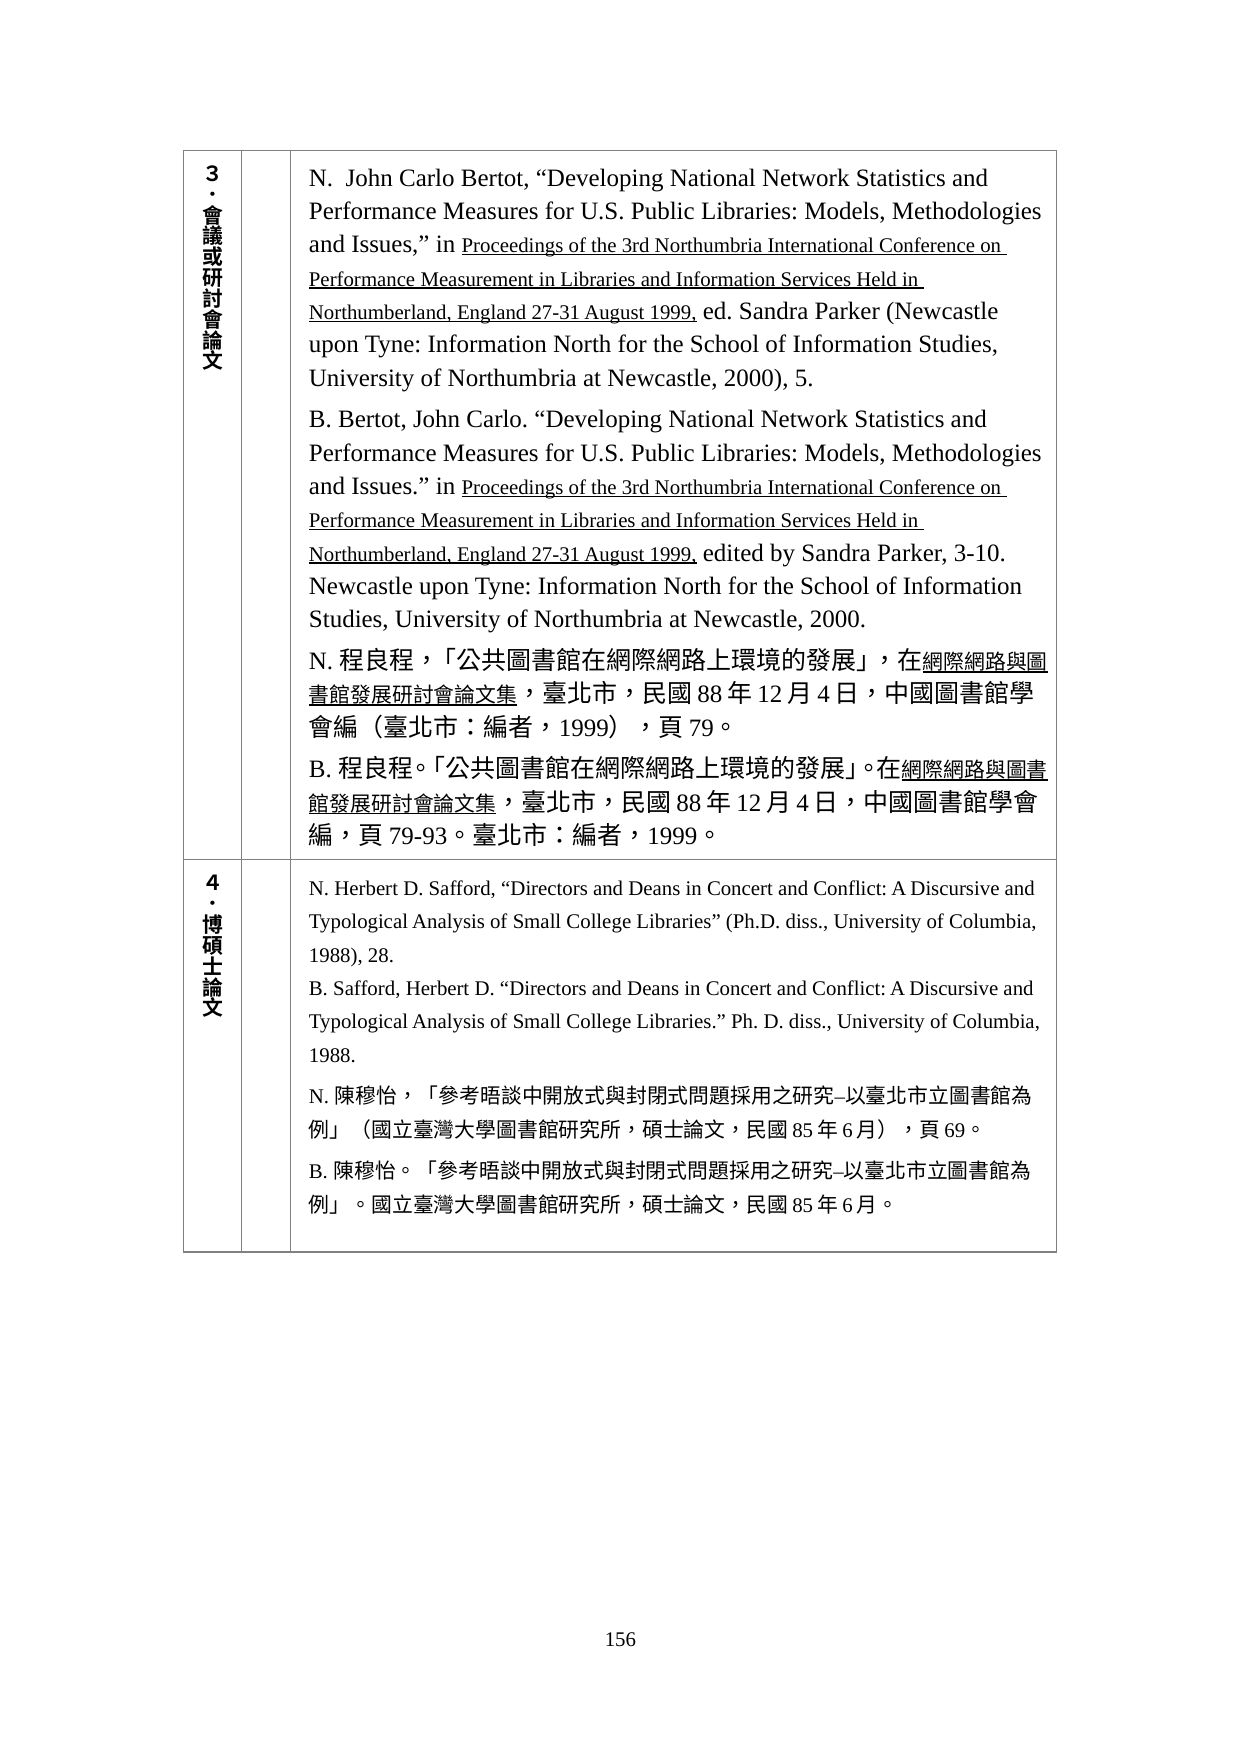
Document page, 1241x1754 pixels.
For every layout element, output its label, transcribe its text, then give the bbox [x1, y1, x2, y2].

table_cell ３．會議或研討會論文 [184, 151, 241, 859]
table_cell [242, 151, 290, 859]
table_cell N. Herbert D. Safford, “Directors and Deans in Concert and Conflict: A Discursive and Typological Analysis of Small College Libraries” (Ph.D. diss., University of Columbia, 1988), 28. B. Safford, Herbert D. “Directors and Deans in Concert and Conflict: A Discursive and Typological Analysis of Small College Libraries.” Ph. D. diss., University of Columbia, 1988. N. 陳穆怡，「參考晤談中開放式與封閉式問題採用之研究–以臺北市立圖書館為例」（國立臺灣大學圖書館研究所，碩士論文，民國85年6月），頁69。 B. 陳穆怡。「參考晤談中開放式與封閉式問題採用之研究–以臺北市立圖書館為例」。國立臺灣大學圖書館研究所，碩士論文，民國85年6月。 [291, 860, 1056, 1251]
table_cell ４．博碩士論文 [184, 860, 241, 1251]
table_cell N. John Carlo Bertot, “Developing National Network Statistics and Performance Measures for U.S. Public Libraries: Models, Methodologies and Issues,” in Proceedings of the 3rd Northumbria International Conference on Performance Measurement in Libraries and Information Services Held in Northumberland, England 27-31 August 1999, ed. Sandra Parker (Newcastle upon Tyne: Information North for the School of Information Studies, University of Northumbria at Newcastle, 2000), 5. B. Bertot, John Carlo. “Developing National Network Statistics and Performance Measures for U.S. Public Libraries: Models, Methodologies and Issues.” in Proceedings of the 3rd Northumbria International Conference on Performance Measurement in Libraries and Information Services Held in Northumberland, England 27-31 August 1999, edited by Sandra Parker, 3-10. Newcastle upon Tyne: Information North for the School of Information Studies, University of Northumbria at Newcastle, 2000. N. 程良程，「公共圖書館在網際網路上環境的發展」，在網際網路與圖書館發展研討會論文集，臺北市，民國88年12月4日，中國圖書館學會編（臺北市：編者，1999），頁79。 B. 程良程。「公共圖書館在網際網路上環境的發展」。在網際網路與圖書館發展研討會論文集，臺北市，民國88年12月4日，中國圖書館學會編，頁79-93。臺北市：編者，1999。 [291, 151, 1056, 859]
table_cell [242, 860, 290, 1251]
